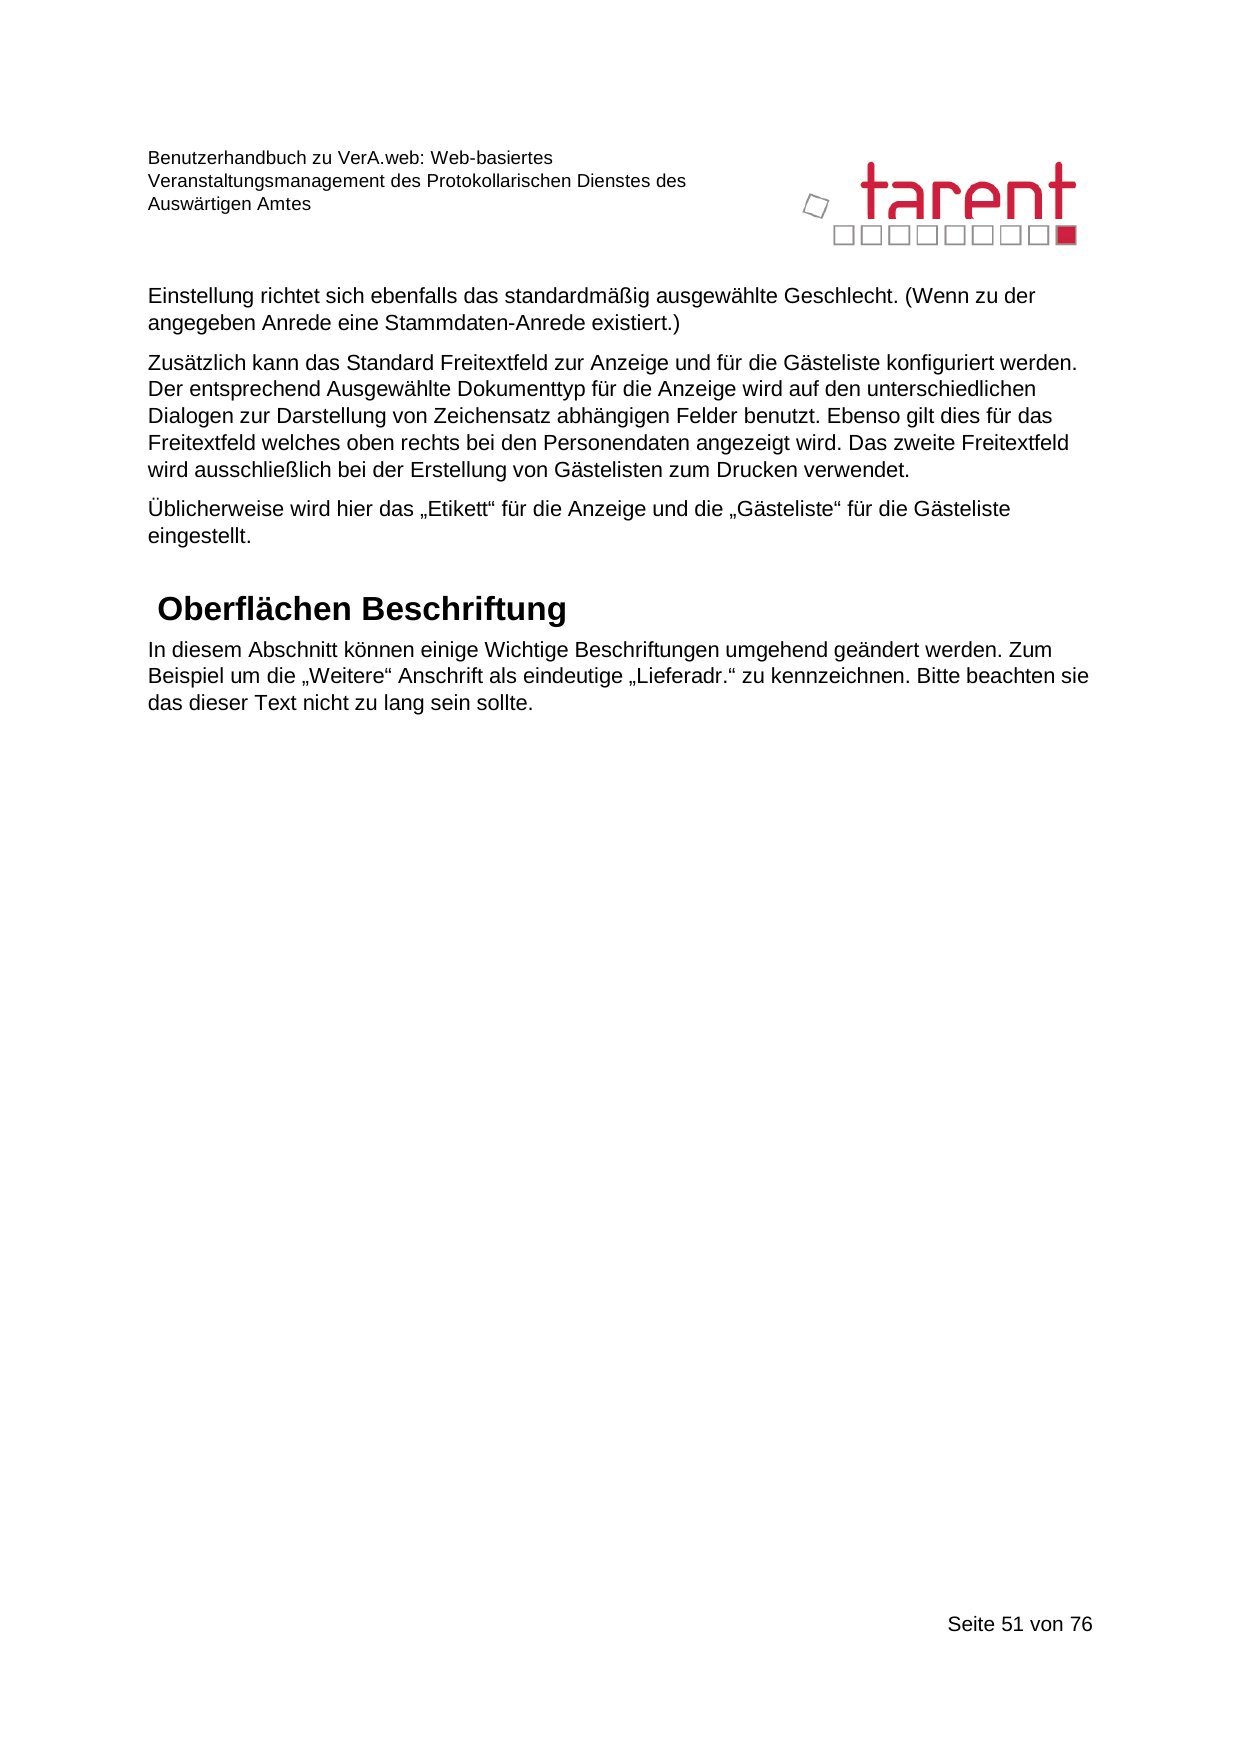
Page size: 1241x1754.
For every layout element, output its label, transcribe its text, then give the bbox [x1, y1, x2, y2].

text Zusätzlich kann das Standard Freitextfeld zur Anzeige und für die Gästeliste konfiguriert werden. Der entsprechend Ausgewählte Dokumenttyp für die Anzeige wird auf den unterschiedlichen Dialogen zur Darstellung von Zeichensatz abhängigen Felder benutzt. Ebenso gilt dies für das Freitextfeld welches oben rechts bei den Personendaten angezeigt wird. Das zweite Freitextfeld wird ausschließlich bei der Erstellung von Gästelisten zum Drucken verwendet. [148, 350, 1092, 482]
text In diesem Abschnitt können einige Wichtige Beschriftungen umgehend geändert werden. Zum Beispiel um die „Weitere“ Anschrift als eindeutige „Lieferadr.“ zu kennzeichnen. Bitte beachten sie das dieser Text nicht zu lang sein sollte. [148, 637, 1092, 715]
text Üblicherweise wird hier das „Etikett“ für die Anzeige und die „Gästeliste“ für die Gästeliste eingestellt. [148, 497, 1092, 548]
subtitle Oberflächen Beschriftung [148, 589, 1092, 627]
picture [790, 151, 1091, 255]
text Einstellung richtet sich ebenfalls das standardmäßig ausgewählte Geschlecht. (Wenn zu der angegeben Anrede eine Stammdaten-Anrede existiert.) [148, 284, 1092, 335]
